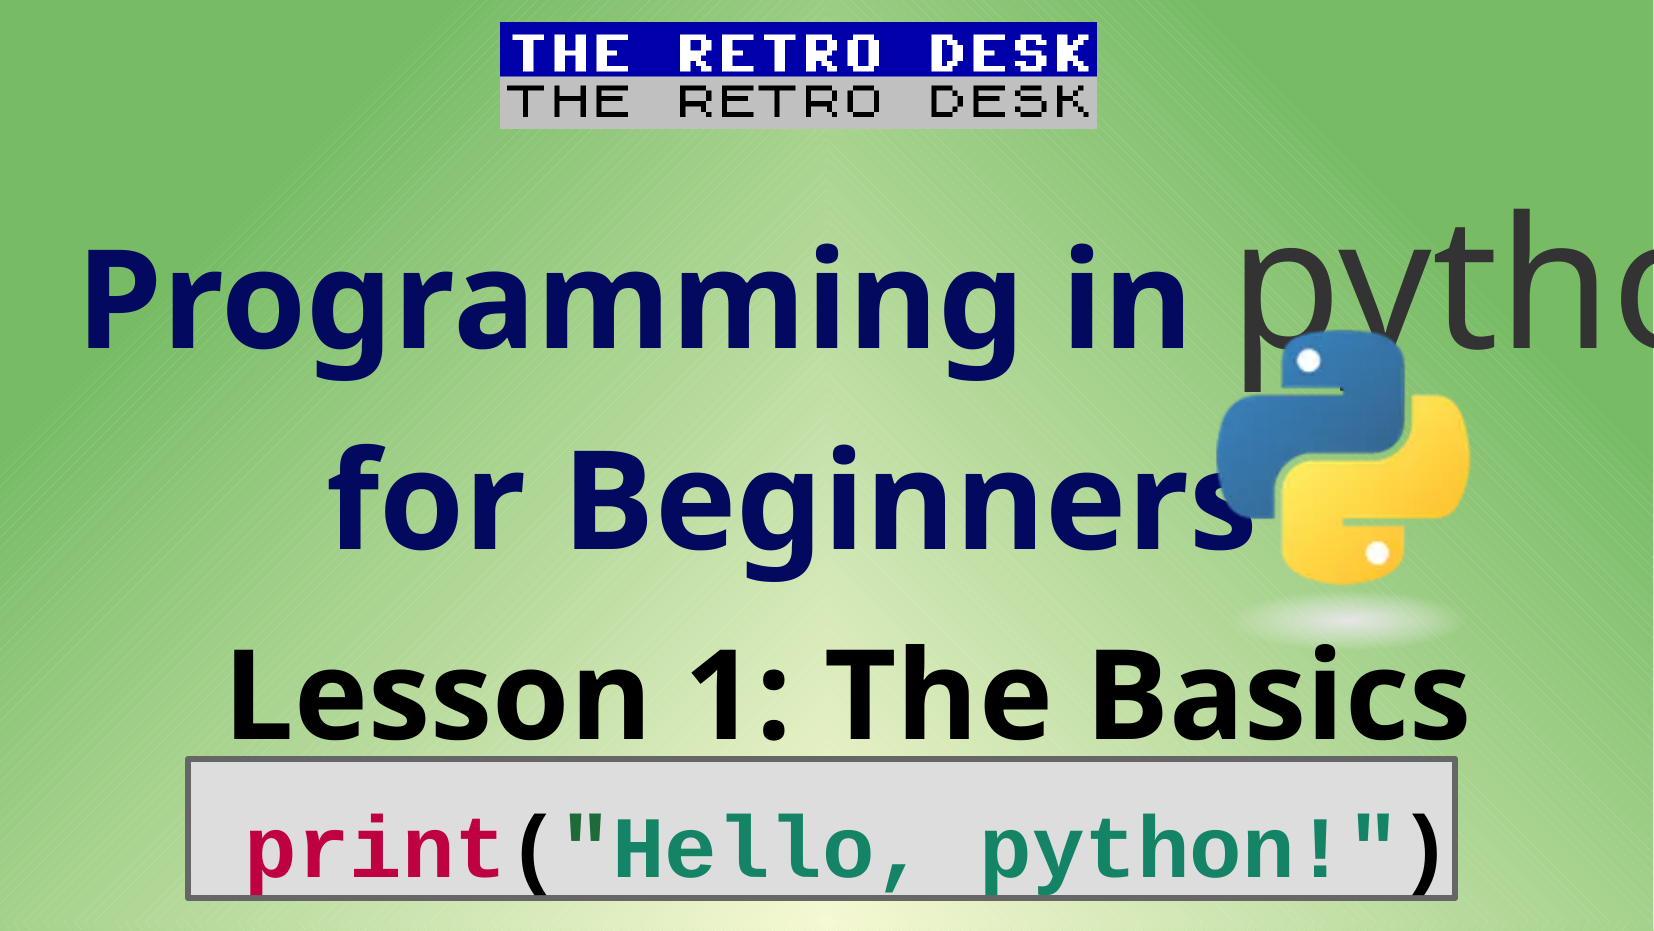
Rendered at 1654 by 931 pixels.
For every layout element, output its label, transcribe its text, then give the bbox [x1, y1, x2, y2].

text_box Lesson 1: The Basics print("Hello, python!") [209, 598, 1447, 888]
text_box Programming in python for Beginners [61, 145, 1610, 526]
picture [500, 22, 1097, 129]
text_box [188, 758, 1456, 899]
picture [1171, 315, 1500, 662]
